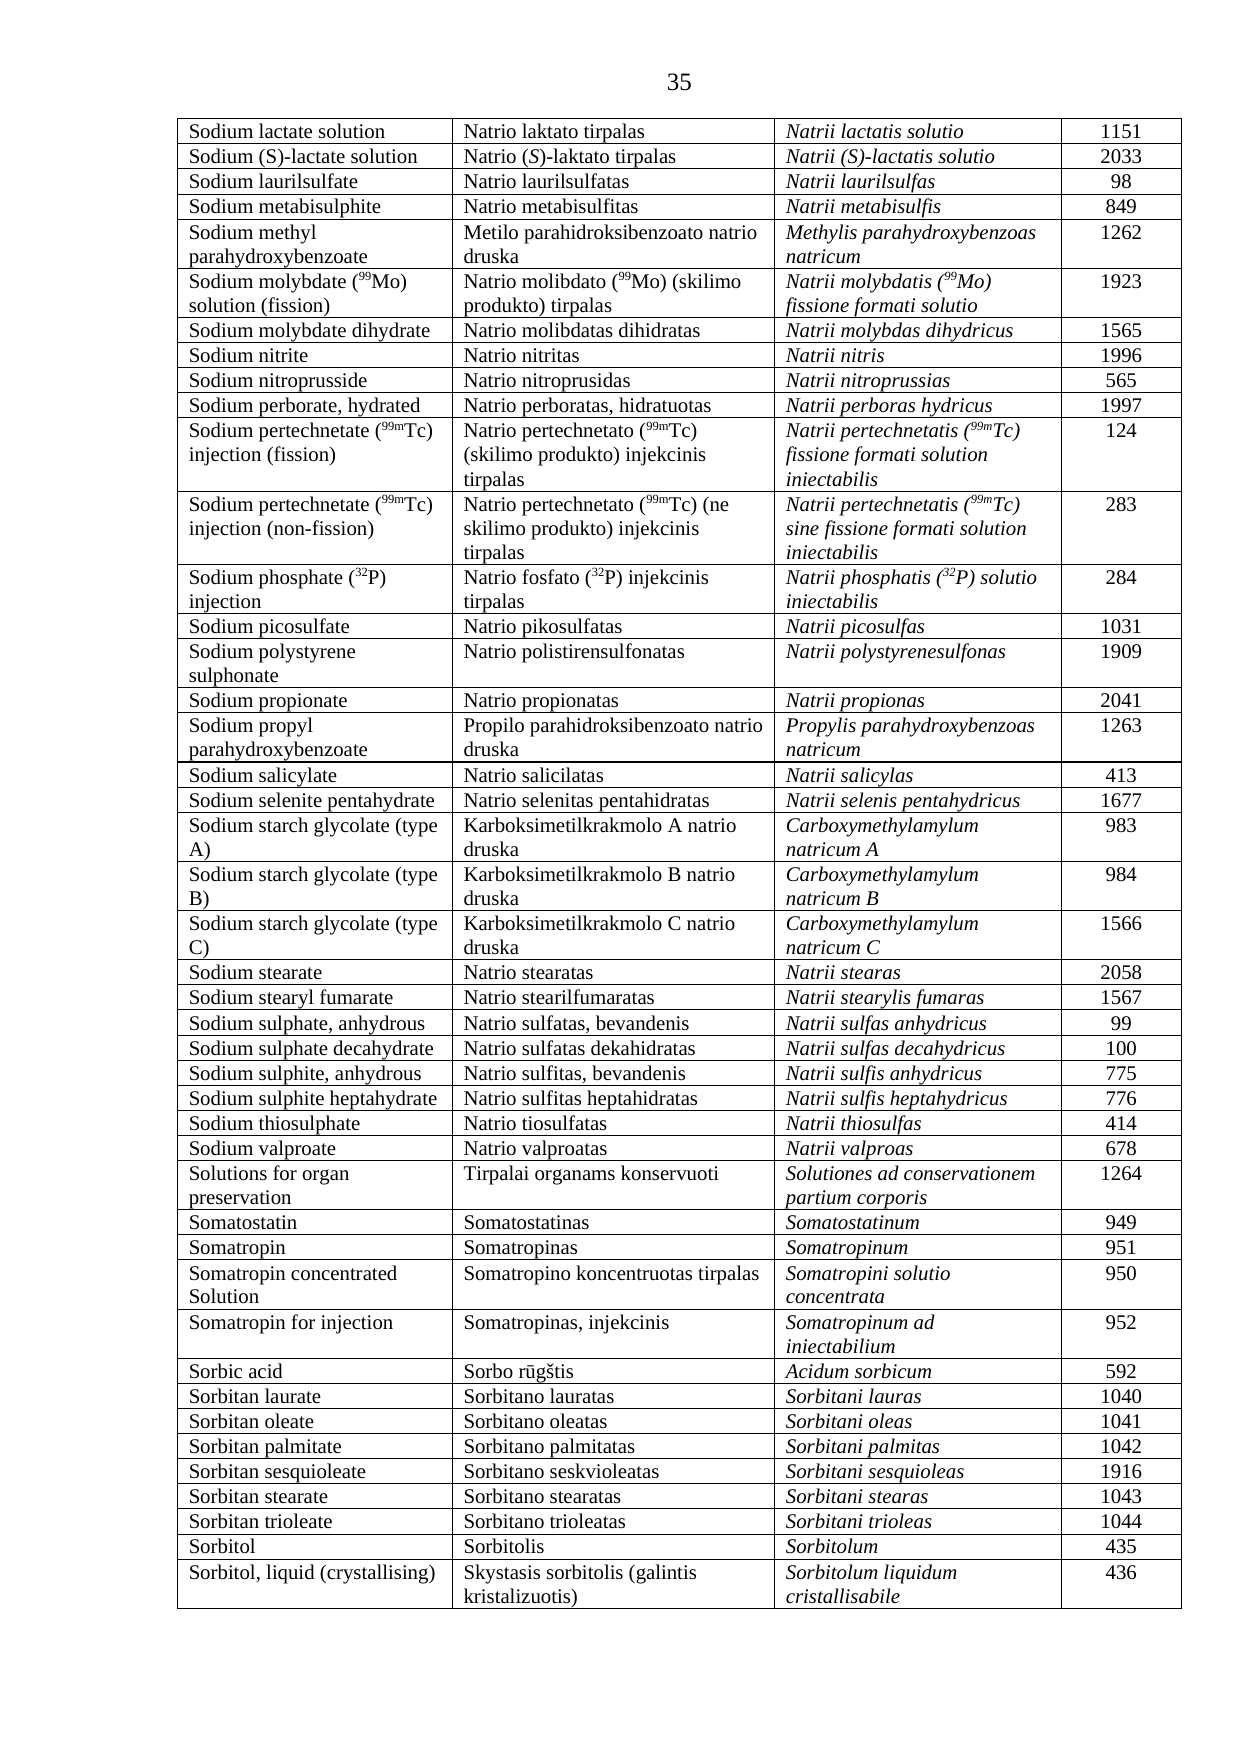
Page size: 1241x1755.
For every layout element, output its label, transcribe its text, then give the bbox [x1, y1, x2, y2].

table_cell Sorbo rūgštis [453, 1359, 774, 1383]
table_cell 1040 [1062, 1384, 1181, 1408]
table_cell Carboxymethylamylum natricum A [775, 813, 1061, 861]
table_cell 2058 [1062, 960, 1181, 984]
table_cell Natrii sulfis heptahydricus [775, 1086, 1061, 1110]
table_cell Natrio laurilsulfatas [453, 169, 774, 193]
table_cell Sodium lactate solution [178, 119, 452, 143]
table_cell Natrii nitroprussias [775, 368, 1061, 392]
table_cell Sorbitani oleas [775, 1409, 1061, 1433]
table_cell 1031 [1062, 614, 1181, 638]
table_cell Sodium nitrite [178, 343, 452, 367]
table_cell Natrio valproatas [453, 1136, 774, 1160]
table_cell Natrii valproas [775, 1136, 1061, 1160]
table_cell Natrio molibdato (99Mo) (skilimo produkto) tirpalas [453, 269, 774, 317]
table_cell Natrii picosulfas [775, 614, 1061, 638]
table_cell Sodium (S)-lactate solution [178, 144, 452, 168]
table_cell Sorbitol [178, 1535, 452, 1558]
table_cell Sorbitan palmitate [178, 1434, 452, 1458]
table_cell Propylis parahydroxybenzoas natricum [775, 713, 1061, 761]
table_cell Sodium propyl parahydroxybenzoate [178, 713, 452, 761]
table_cell Somatropinum ad iniectabilium [775, 1310, 1061, 1358]
table_cell Sodium phosphate (32P) injection [178, 565, 452, 613]
table_cell Somatropinas, injekcinis [453, 1310, 774, 1358]
table_cell 1042 [1062, 1434, 1181, 1458]
table_cell Sorbitani sesquioleas [775, 1459, 1061, 1483]
table_cell Sodium selenite pentahydrate [178, 788, 452, 812]
table_cell Tirpalai organams konservuoti [453, 1161, 774, 1209]
table_cell 1151 [1062, 119, 1181, 143]
table_cell Somatropin concentrated Solution [178, 1260, 452, 1308]
table_cell Somatostatin [178, 1210, 452, 1234]
table_cell 592 [1062, 1359, 1181, 1383]
table_cell Sodium polystyrene sulphonate [178, 639, 452, 687]
table_cell Sorbitolum [775, 1535, 1061, 1558]
table_cell Natrii laurilsulfas [775, 169, 1061, 193]
table_cell Sodium laurilsulfate [178, 169, 452, 193]
table_cell Sorbitano stearatas [453, 1484, 774, 1508]
table_cell Natrio selenitas pentahidratas [453, 788, 774, 812]
table_cell Natrii selenis pentahydricus [775, 788, 1061, 812]
table_cell Sodium sulphite, anhydrous [178, 1061, 452, 1085]
table_cell 1677 [1062, 788, 1181, 812]
table_cell Natrii lactatis solutio [775, 119, 1061, 143]
table_cell Sorbitani lauras [775, 1384, 1061, 1408]
table_cell Natrio polistirensulfonatas [453, 639, 774, 687]
table_cell 2041 [1062, 688, 1181, 712]
table_cell Natrii perboras hydricus [775, 393, 1061, 417]
table_cell Sodium sulphate, anhydrous [178, 1010, 452, 1034]
table_cell Sodium perborate, hydrated [178, 393, 452, 417]
table_cell 952 [1062, 1310, 1181, 1358]
table_cell Somatostatinas [453, 1210, 774, 1234]
table_cell Sorbitan laurate [178, 1384, 452, 1408]
table_cell Sorbitano trioleatas [453, 1509, 774, 1533]
table_cell Sodium sulphate decahydrate [178, 1036, 452, 1059]
table_cell Sorbitani trioleas [775, 1509, 1061, 1533]
table_cell 1565 [1062, 318, 1181, 342]
table_cell 98 [1062, 169, 1181, 193]
table_cell 565 [1062, 368, 1181, 392]
table_cell 983 [1062, 813, 1181, 861]
table_cell Somatropini solutio concentrata [775, 1260, 1061, 1308]
table_cell Sodium metabisulphite [178, 195, 452, 218]
table_cell Natrio nitritas [453, 343, 774, 367]
table_cell 775 [1062, 1061, 1181, 1085]
table_cell Natrio molibdatas dihidratas [453, 318, 774, 342]
table_cell Sodium pertechnetate (99mTc) injection (fission) [178, 418, 452, 491]
table_cell Natrio salicilatas [453, 763, 774, 787]
table_cell Sodium methyl parahydroxybenzoate [178, 220, 452, 268]
table_cell 100 [1062, 1036, 1181, 1059]
table_cell Natrio stearilfumaratas [453, 985, 774, 1009]
table_cell Natrio sulfatas dekahidratas [453, 1036, 774, 1059]
table_cell Sorbitan trioleate [178, 1509, 452, 1533]
table_cell Metilo parahidroksibenzoato natrio druska [453, 220, 774, 268]
table_cell 1043 [1062, 1484, 1181, 1508]
table_cell Somatropino koncentruotas tirpalas [453, 1260, 774, 1308]
table_cell 776 [1062, 1086, 1181, 1110]
table_cell Sodium sulphite heptahydrate [178, 1086, 452, 1110]
table_cell 1909 [1062, 639, 1181, 687]
table_cell Sodium molybdate (99Mo) solution (fission) [178, 269, 452, 317]
table_cell Natrio sulfatas, bevandenis [453, 1010, 774, 1034]
table_cell 435 [1062, 1535, 1181, 1558]
table_cell 1041 [1062, 1409, 1181, 1433]
table_cell 1262 [1062, 220, 1181, 268]
table_cell Sodium stearate [178, 960, 452, 984]
table_cell Natrii stearas [775, 960, 1061, 984]
table_cell Sorbitol, liquid (crystallising) [178, 1560, 452, 1608]
table_cell Natrio laktato tirpalas [453, 119, 774, 143]
table_cell Sodium pertechnetate (99mTc) injection (non-fission) [178, 492, 452, 564]
table_cell Sodium propionate [178, 688, 452, 712]
table_cell Natrio sulfitas heptahidratas [453, 1086, 774, 1110]
table_cell Somatropin for injection [178, 1310, 452, 1358]
table_cell 124 [1062, 418, 1181, 491]
table_cell Sorbic acid [178, 1359, 452, 1383]
table_cell 1567 [1062, 985, 1181, 1009]
table_cell 414 [1062, 1111, 1181, 1135]
table_cell Sorbitani palmitas [775, 1434, 1061, 1458]
table_cell Sodium picosulfate [178, 614, 452, 638]
table_cell 950 [1062, 1260, 1181, 1308]
table_cell 1923 [1062, 269, 1181, 317]
table_cell Natrii salicylas [775, 763, 1061, 787]
table_cell Natrii metabisulfis [775, 195, 1061, 218]
table_cell Carboxymethylamylum natricum C [775, 911, 1061, 959]
table_cell Natrio (S)-laktato tirpalas [453, 144, 774, 168]
table_cell 678 [1062, 1136, 1181, 1160]
table_cell Natrii thiosulfas [775, 1111, 1061, 1135]
table_cell 2033 [1062, 144, 1181, 168]
table_cell 1263 [1062, 713, 1181, 761]
table_cell Sorbitano palmitatas [453, 1434, 774, 1458]
table_cell Somatropinum [775, 1235, 1061, 1259]
table_cell Propilo parahidroksibenzoato natrio druska [453, 713, 774, 761]
table_cell Natrii nitris [775, 343, 1061, 367]
table_cell Somatropin [178, 1235, 452, 1259]
table_cell Natrio pertechnetato (99mTc) (ne skilimo produkto) injekcinis tirpalas [453, 492, 774, 564]
table_cell Sodium salicylate [178, 763, 452, 787]
table_cell Natrio propionatas [453, 688, 774, 712]
table_cell Methylis parahydroxybenzoas natricum [775, 220, 1061, 268]
table_cell Karboksimetilkrakmolo A natrio druska [453, 813, 774, 861]
table_cell 1996 [1062, 343, 1181, 367]
table_cell Sorbitano oleatas [453, 1409, 774, 1433]
table_cell 413 [1062, 763, 1181, 787]
table_cell Sorbitan sesquioleate [178, 1459, 452, 1483]
table_cell Sorbitano seskvioleatas [453, 1459, 774, 1483]
table_cell Sorbitan stearate [178, 1484, 452, 1508]
table_cell 284 [1062, 565, 1181, 613]
table_cell Natrii polystyrenesulfonas [775, 639, 1061, 687]
table_cell Sorbitolum liquidum cristallisabile [775, 1560, 1061, 1608]
table_cell Natrii phosphatis (32P) solutio iniectabilis [775, 565, 1061, 613]
table_cell Natrii pertechnetatis (99mTc) sine fissione formati solution iniectabilis [775, 492, 1061, 564]
table_cell Sodium valproate [178, 1136, 452, 1160]
table_cell Carboxymethylamylum natricum B [775, 862, 1061, 910]
table_cell Natrii molybdatis (99Mo) fissione formati solutio [775, 269, 1061, 317]
table_cell Natrio tiosulfatas [453, 1111, 774, 1135]
table_cell Natrii stearylis fumaras [775, 985, 1061, 1009]
table_cell Sorbitan oleate [178, 1409, 452, 1433]
table_cell Skystasis sorbitolis (galintis kristalizuotis) [453, 1560, 774, 1608]
table_cell Natrio pikosulfatas [453, 614, 774, 638]
table_cell Natrio stearatas [453, 960, 774, 984]
table_cell 1916 [1062, 1459, 1181, 1483]
table_cell 1566 [1062, 911, 1181, 959]
table_cell Sodium starch glycolate (type A) [178, 813, 452, 861]
table_cell 283 [1062, 492, 1181, 564]
table_cell Somatropinas [453, 1235, 774, 1259]
table_cell Karboksimetilkrakmolo C natrio druska [453, 911, 774, 959]
table_cell Sorbitano lauratas [453, 1384, 774, 1408]
table_cell 1264 [1062, 1161, 1181, 1209]
table_cell 951 [1062, 1235, 1181, 1259]
table_cell Sodium starch glycolate (type B) [178, 862, 452, 910]
table_cell Acidum sorbicum [775, 1359, 1061, 1383]
table_cell Sodium starch glycolate (type C) [178, 911, 452, 959]
table_cell 984 [1062, 862, 1181, 910]
table_cell Natrii (S)-lactatis solutio [775, 144, 1061, 168]
table_cell Sodium molybdate dihydrate [178, 318, 452, 342]
table_cell Natrio pertechnetato (99mTc) (skilimo produkto) injekcinis tirpalas [453, 418, 774, 491]
table_cell Natrii sulfas decahydricus [775, 1036, 1061, 1059]
table_cell Solutiones ad conservationem partium corporis [775, 1161, 1061, 1209]
table_cell Karboksimetilkrakmolo B natrio druska [453, 862, 774, 910]
table_cell Natrio fosfato (32P) injekcinis tirpalas [453, 565, 774, 613]
table_cell Natrii propionas [775, 688, 1061, 712]
table_cell Sodium thiosulphate [178, 1111, 452, 1135]
table_cell Natrii sulfas anhydricus [775, 1010, 1061, 1034]
table_cell Natrio metabisulfitas [453, 195, 774, 218]
table_cell Sodium nitroprusside [178, 368, 452, 392]
table_cell Sorbitolis [453, 1535, 774, 1558]
table_cell Natrii pertechnetatis (99mTc) fissione formati solution iniectabilis [775, 418, 1061, 491]
table_cell Solutions for organ preservation [178, 1161, 452, 1209]
table_cell 1997 [1062, 393, 1181, 417]
table_cell 99 [1062, 1010, 1181, 1034]
table_cell Natrio nitroprusidas [453, 368, 774, 392]
table_cell Natrii molybdas dihydricus [775, 318, 1061, 342]
table_cell 1044 [1062, 1509, 1181, 1533]
table_cell Sorbitani stearas [775, 1484, 1061, 1508]
table_cell Natrio perboratas, hidratuotas [453, 393, 774, 417]
table_cell 849 [1062, 195, 1181, 218]
table_cell 436 [1062, 1560, 1181, 1608]
table_cell Somatostatinum [775, 1210, 1061, 1234]
table_cell Natrio sulfitas, bevandenis [453, 1061, 774, 1085]
table_cell Natrii sulfis anhydricus [775, 1061, 1061, 1085]
table_cell 949 [1062, 1210, 1181, 1234]
table_cell Sodium stearyl fumarate [178, 985, 452, 1009]
